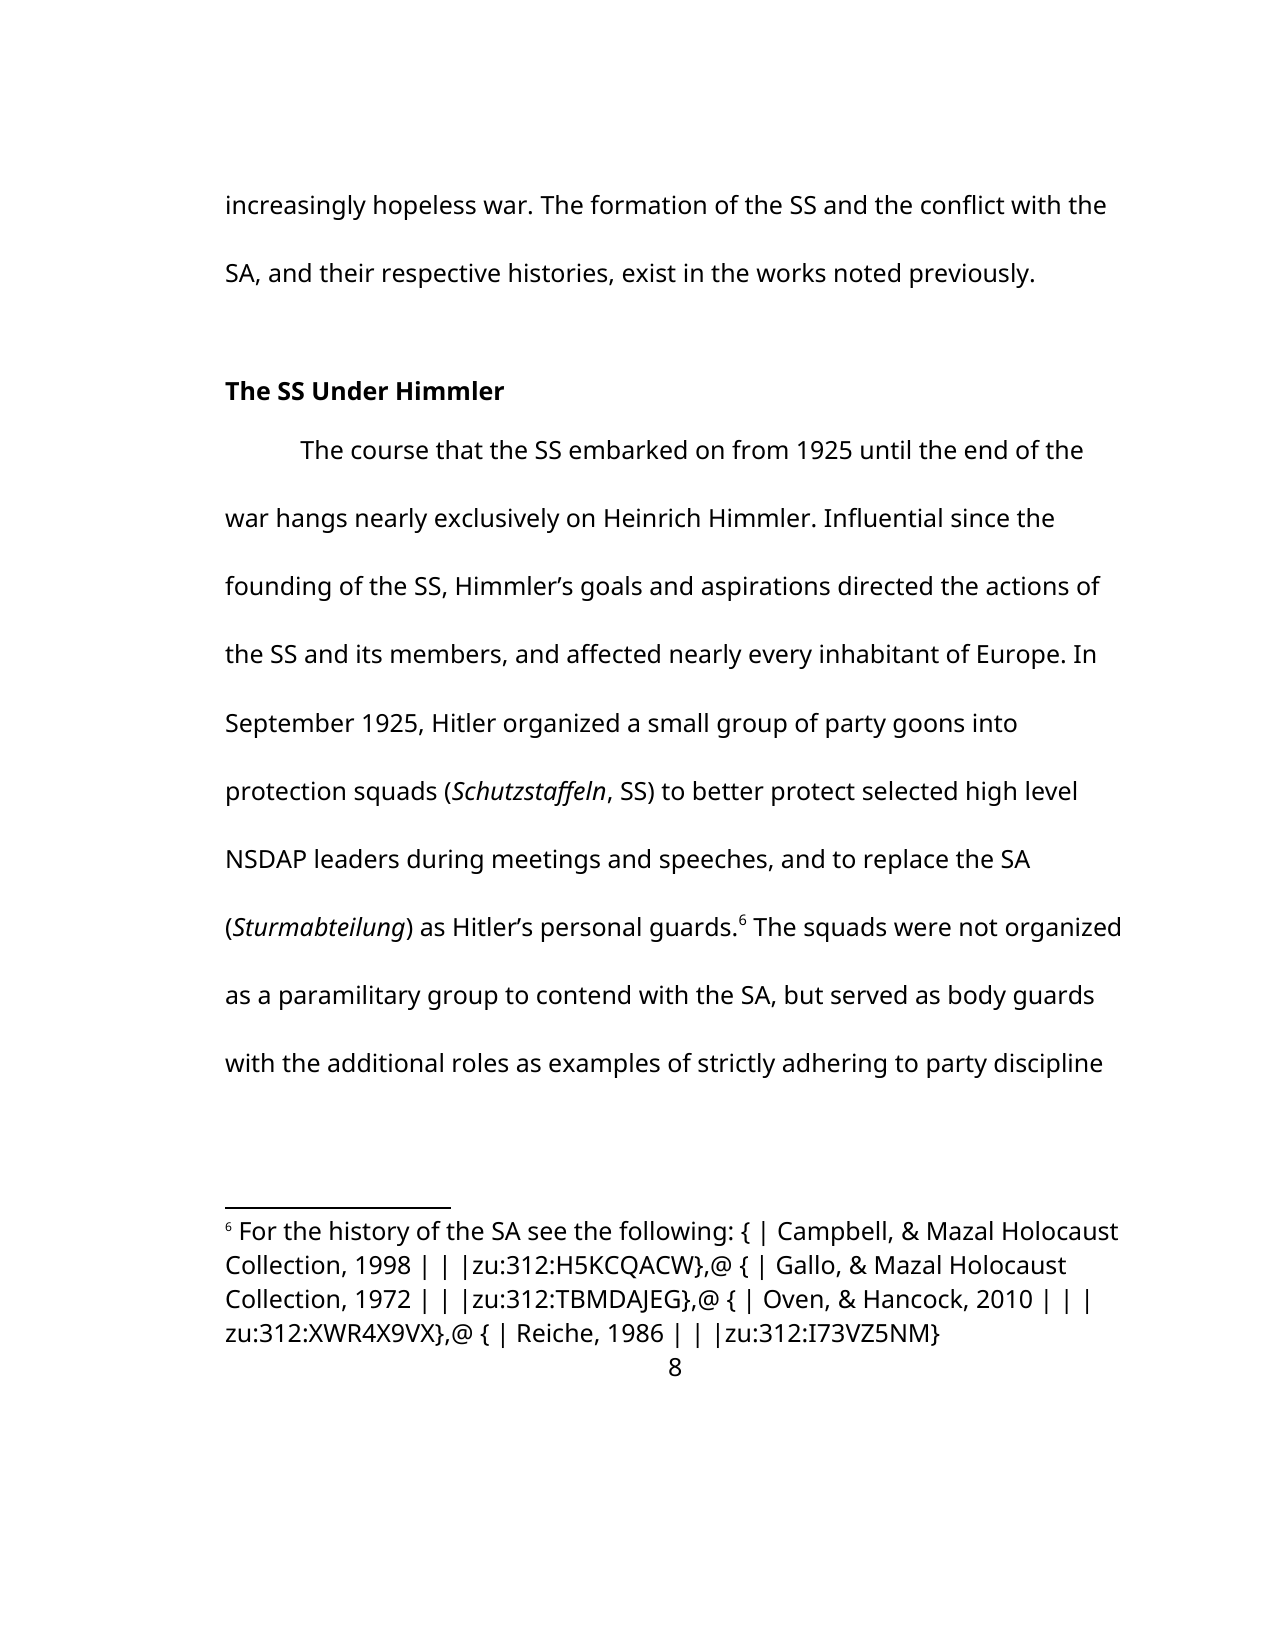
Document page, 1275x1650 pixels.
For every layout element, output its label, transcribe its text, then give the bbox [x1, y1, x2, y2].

text For the history of the SA see the following: { | Campbell, & Mazal Holocaust Collection, 1998 | | |zu:312:H5KCQACW},@ { | Gallo, & Mazal Holocaust Collection, 1972 | | |zu:312:TBMDAJEG},@ { | Oven, & Hancock, 2010 | | |zu:312:XWR4X9VX},@ { | Reiche, 1986 | | |zu:312:I73VZ5NM} [225, 1214, 1125, 1350]
text increasingly hopeless war. The formation of the SS and the conflict with the SA, and their respective histories, exist in the works noted previously. [225, 187, 1125, 290]
text The SS Under Himmler [225, 374, 1125, 408]
text The course that the SS embarked on from 1925 until the end of the war hangs nearly exclusively on Heinrich Himmler. Influential since the founding of the SS, Himmler’s goals and aspirations directed the actions of the SS and its members, and affected nearly every inhabitant of Europe. In September 1925, Hitler organized a small group of party goons into protection squads (Schutzstaffeln, SS) to better protect selected high level NSDAP leaders during meetings and speeches, and to replace the SA (Sturmabteilung) as Hitler’s personal guards. The squads were not organized as a paramilitary group to contend with the SA, but served as body guards with the additional roles as examples of strictly adhering to party discipline [225, 433, 1125, 1148]
